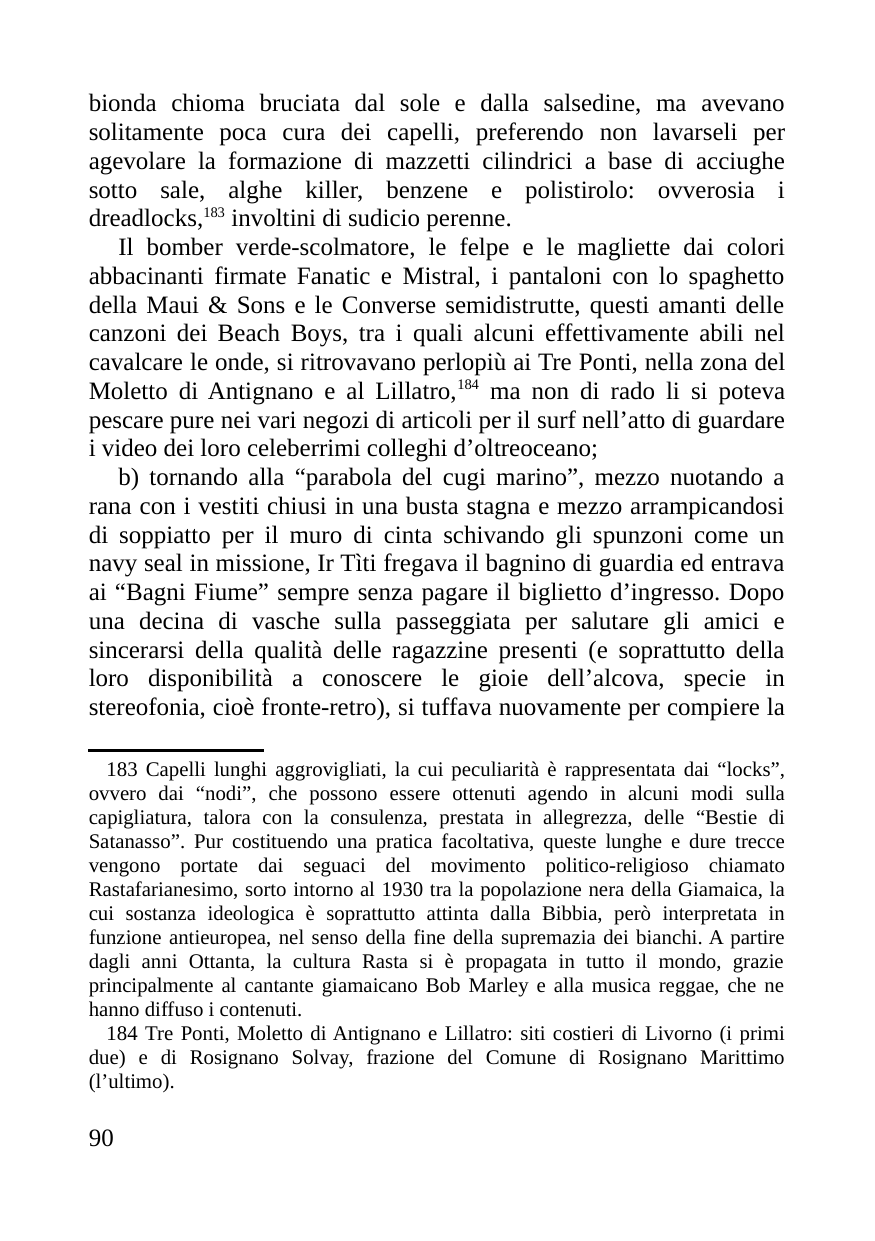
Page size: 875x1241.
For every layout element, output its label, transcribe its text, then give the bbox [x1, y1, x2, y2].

text bionda chioma bruciata dal sole e dalla salsedine, ma avevano solitamente poca cura dei capelli, preferendo non lavarseli per agevolare la formazione di mazzetti cilindrici a base di acciughe sotto sale, alghe killer, benzene e polistirolo: ovverosia i dreadlocks, involtini di sudicio perenne. [88, 88, 786, 232]
text b) tornando alla “parabola del cugi marino”, mezzo nuotando a rana con i vestiti chiusi in una busta stagna e mezzo arrampicandosi di soppiatto per il muro di cinta schivando gli spunzoni come un navy seal in missione, Ir Tìti fregava il bagnino di guardia ed entrava ai “Bagni Fiume” sempre senza pagare il biglietto d’ingresso. Dopo una decina di vasche sulla passeggiata per salutare gli amici e sincerarsi della qualità delle ragazzine presenti (e soprattutto della loro disponibilità a conoscere le gioie dell’alcova, specie in stereofonia, cioè fronte-retro), si tuffava nuovamente per compiere la [88, 462, 786, 721]
text Il bomber verde-scolmatore, le felpe e le magliette dai colori abbacinanti firmate Fanatic e Mistral, i pantaloni con lo spaghetto della Maui & Sons e le Converse semidistrutte, questi amanti delle canzoni dei Beach Boys, tra i quali alcuni effettivamente abili nel cavalcare le onde, si ritrovavano perlopiù ai Tre Ponti, nella zona del Moletto di Antignano e al Lillatro, ma non di rado li si poteva pescare pure nei vari negozi di articoli per il surf nell’atto di guardare i video dei loro celeberrimi colleghi d’oltreoceano; [88, 232, 786, 462]
text Tre Ponti, Moletto di Antignano e Lillatro: siti costieri di Livorno (i primi due) e di Rosignano Solvay, frazione del Comune di Rosignano Marittimo (l’ultimo). [88, 1021, 786, 1093]
text Capelli lunghi aggrovigliati, la cui peculiarità è rappresentata dai “locks”, ovvero dai “nodi”, che possono essere ottenuti agendo in alcuni modi sulla capigliatura, talora con la consulenza, prestata in allegrezza, delle “Bestie di Satanasso”. Pur costituendo una pratica facoltativa, queste lunghe e dure trecce vengono portate dai seguaci del movimento politico-religioso chiamato Rastafarianesimo, sorto intorno al 1930 tra la popolazione nera della Giamaica, la cui sostanza ideologica è soprattutto attinta dalla Bibbia, però interpretata in funzione antieuropea, nel senso della fine della supremazia dei bianchi. A partire dagli anni Ottanta, la cultura Rasta si è propagata in tutto il mondo, grazie principalmente al cantante giamaicano Bob Marley e alla musica reggae, che ne hanno diffuso i contenuti. [88, 757, 786, 1021]
